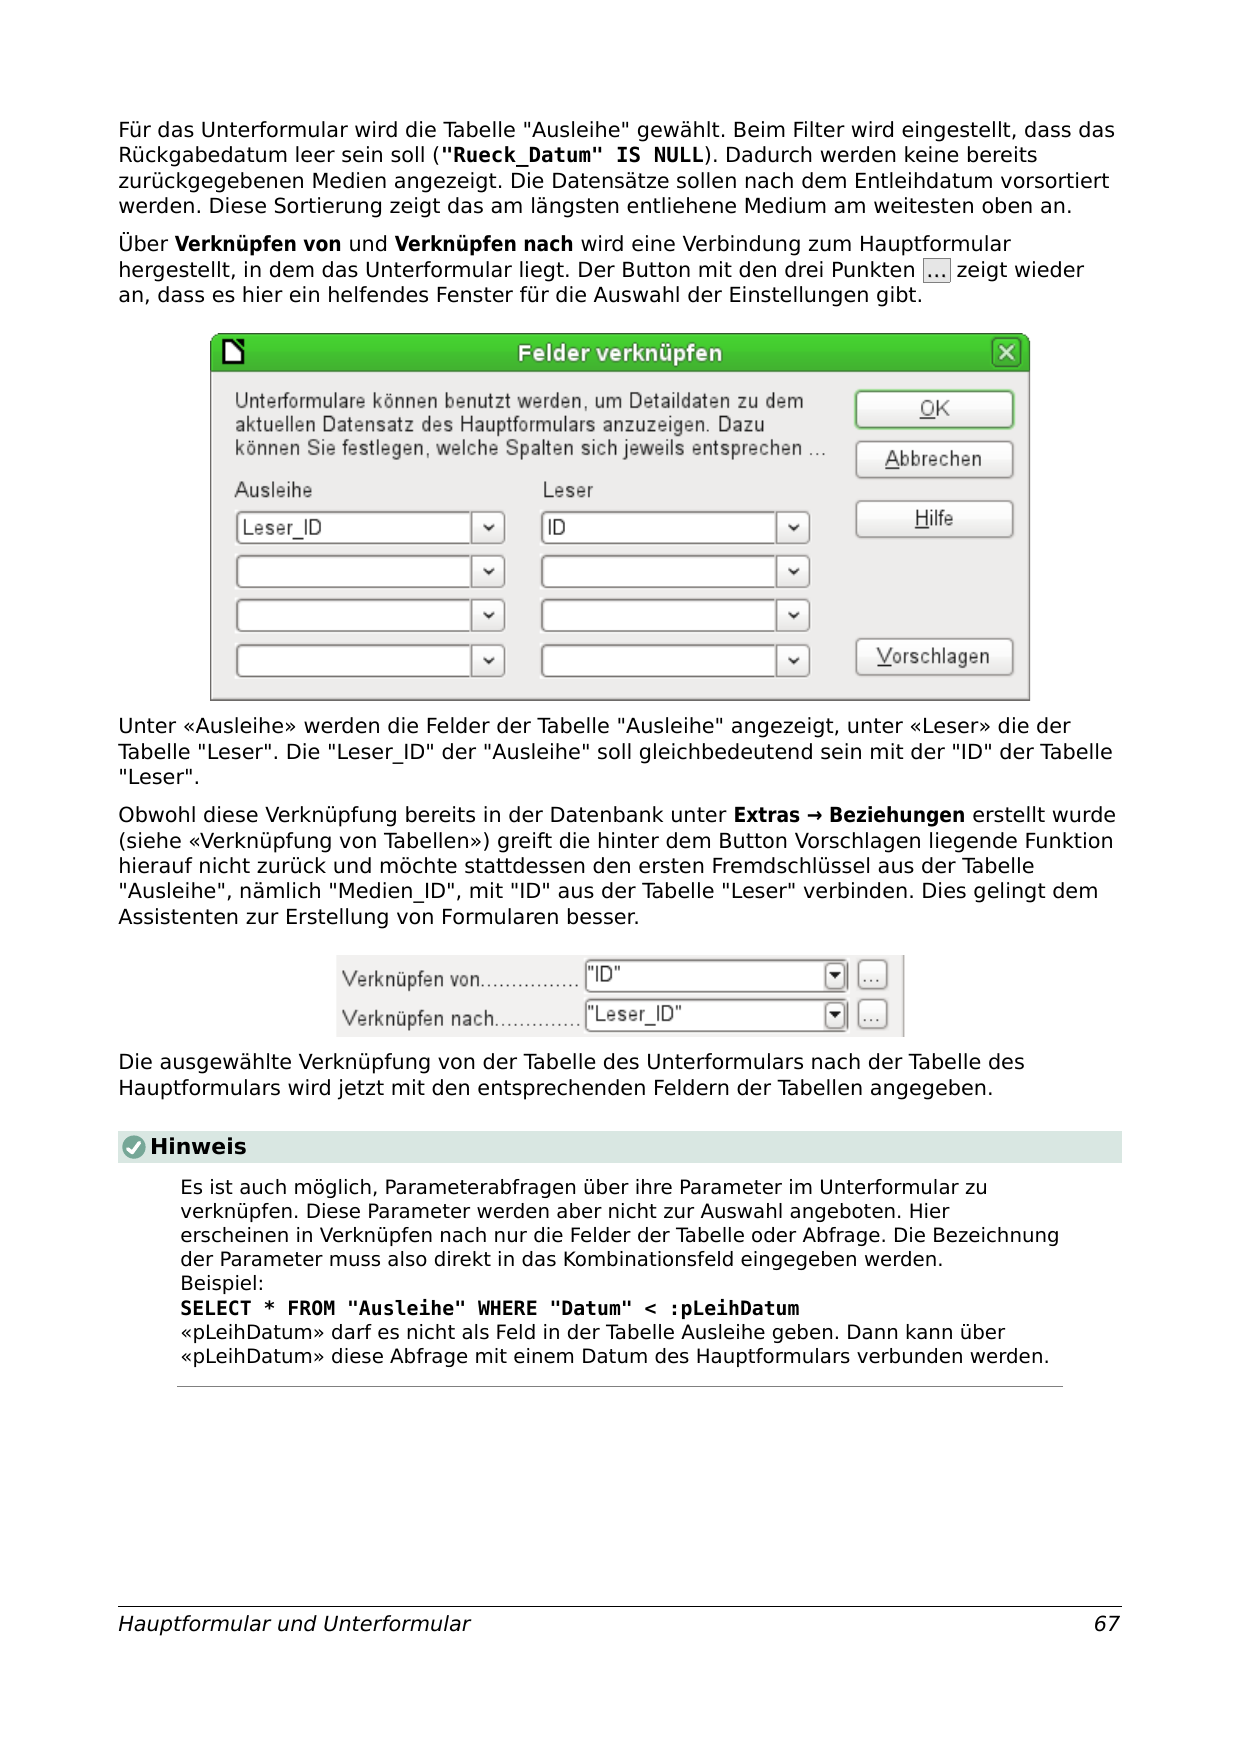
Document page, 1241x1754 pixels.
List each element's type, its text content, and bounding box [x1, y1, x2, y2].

list Hinweis [118, 1131, 1122, 1163]
text Es ist auch möglich, Parameterabfragen über ihre Parameter im Unterformular zu verknüpfen. Diese Parameter werden aber nicht zur Auswahl angeboten. Hier erscheinen in Verknüpfen nach nur die Felder der Tabelle oder Abfrage. Die Bezeichnung der Parameter muss also direkt in das Kombinationsfeld eingegeben werden. Beispiel: SELECT * FROM "Ausleihe" WHERE "Datum" < :pLeihDatum «pLeihDatum» darf es nicht als Feld in der Tabelle Ausleihe geben. Dann kann über «pLeihDatum» diese Abfrage mit einem Datum des Hauptformulars verbunden werden. [177, 1176, 1063, 1386]
text Über Verknüpfen von und Verknüpfen nach wird eine Verbindung zum Hauptformular hergestellt, in dem das Unterformular liegt. Der Button mit den drei Punkten … zeigt wieder an, dass es hier ein helfendes Fenster für die Auswahl der Einstellungen gibt. [118, 232, 1122, 308]
picture [335, 955, 905, 1037]
text Die ausgewählte Verknüpfung von der Tabelle des Unterformulars nach der Tabelle des Hauptformulars wird jetzt mit den entsprechenden Feldern der Tabellen angegeben. [118, 1050, 1122, 1100]
picture [210, 333, 1031, 701]
text Unter «Ausleihe» werden die Felder der Tabelle "Ausleihe" angezeigt, unter «Leser» die der Tabelle "Leser". Die "Leser_ID" der "Ausleihe" soll gleichbedeutend sein mit der "ID" der Tabelle "Leser". [118, 714, 1122, 789]
text Für das Unterformular wird die Tabelle "Ausleihe" gewählt. Beim Filter wird eingestellt, dass das Rückgabedatum leer sein soll ("Rueck_Datum" IS NULL). Dadurch werden keine bereits zurückgegebenen Medien angezeigt. Die Datensätze sollen nach dem Entleihdatum vorsortiert werden. Diese Sortierung zeigt das am längsten entliehene Medium am weitesten oben an. [118, 118, 1122, 219]
text Obwohl diese Verknüpfung bereits in der Datenbank unter Extras → Beziehungen erstellt wurde (siehe «Verknüpfung von Tabellen») greift die hinter dem Button Vorschlagen liegende Funktion hierauf nicht zurück und möchte stattdessen den ersten Fremdschlüssel aus der Tabelle "Ausleihe", nämlich "Medien_ID", mit "ID" aus der Tabelle "Leser" verbinden. Dies gelingt dem Assistenten zur Erstellung von Formularen besser. [118, 803, 1122, 929]
